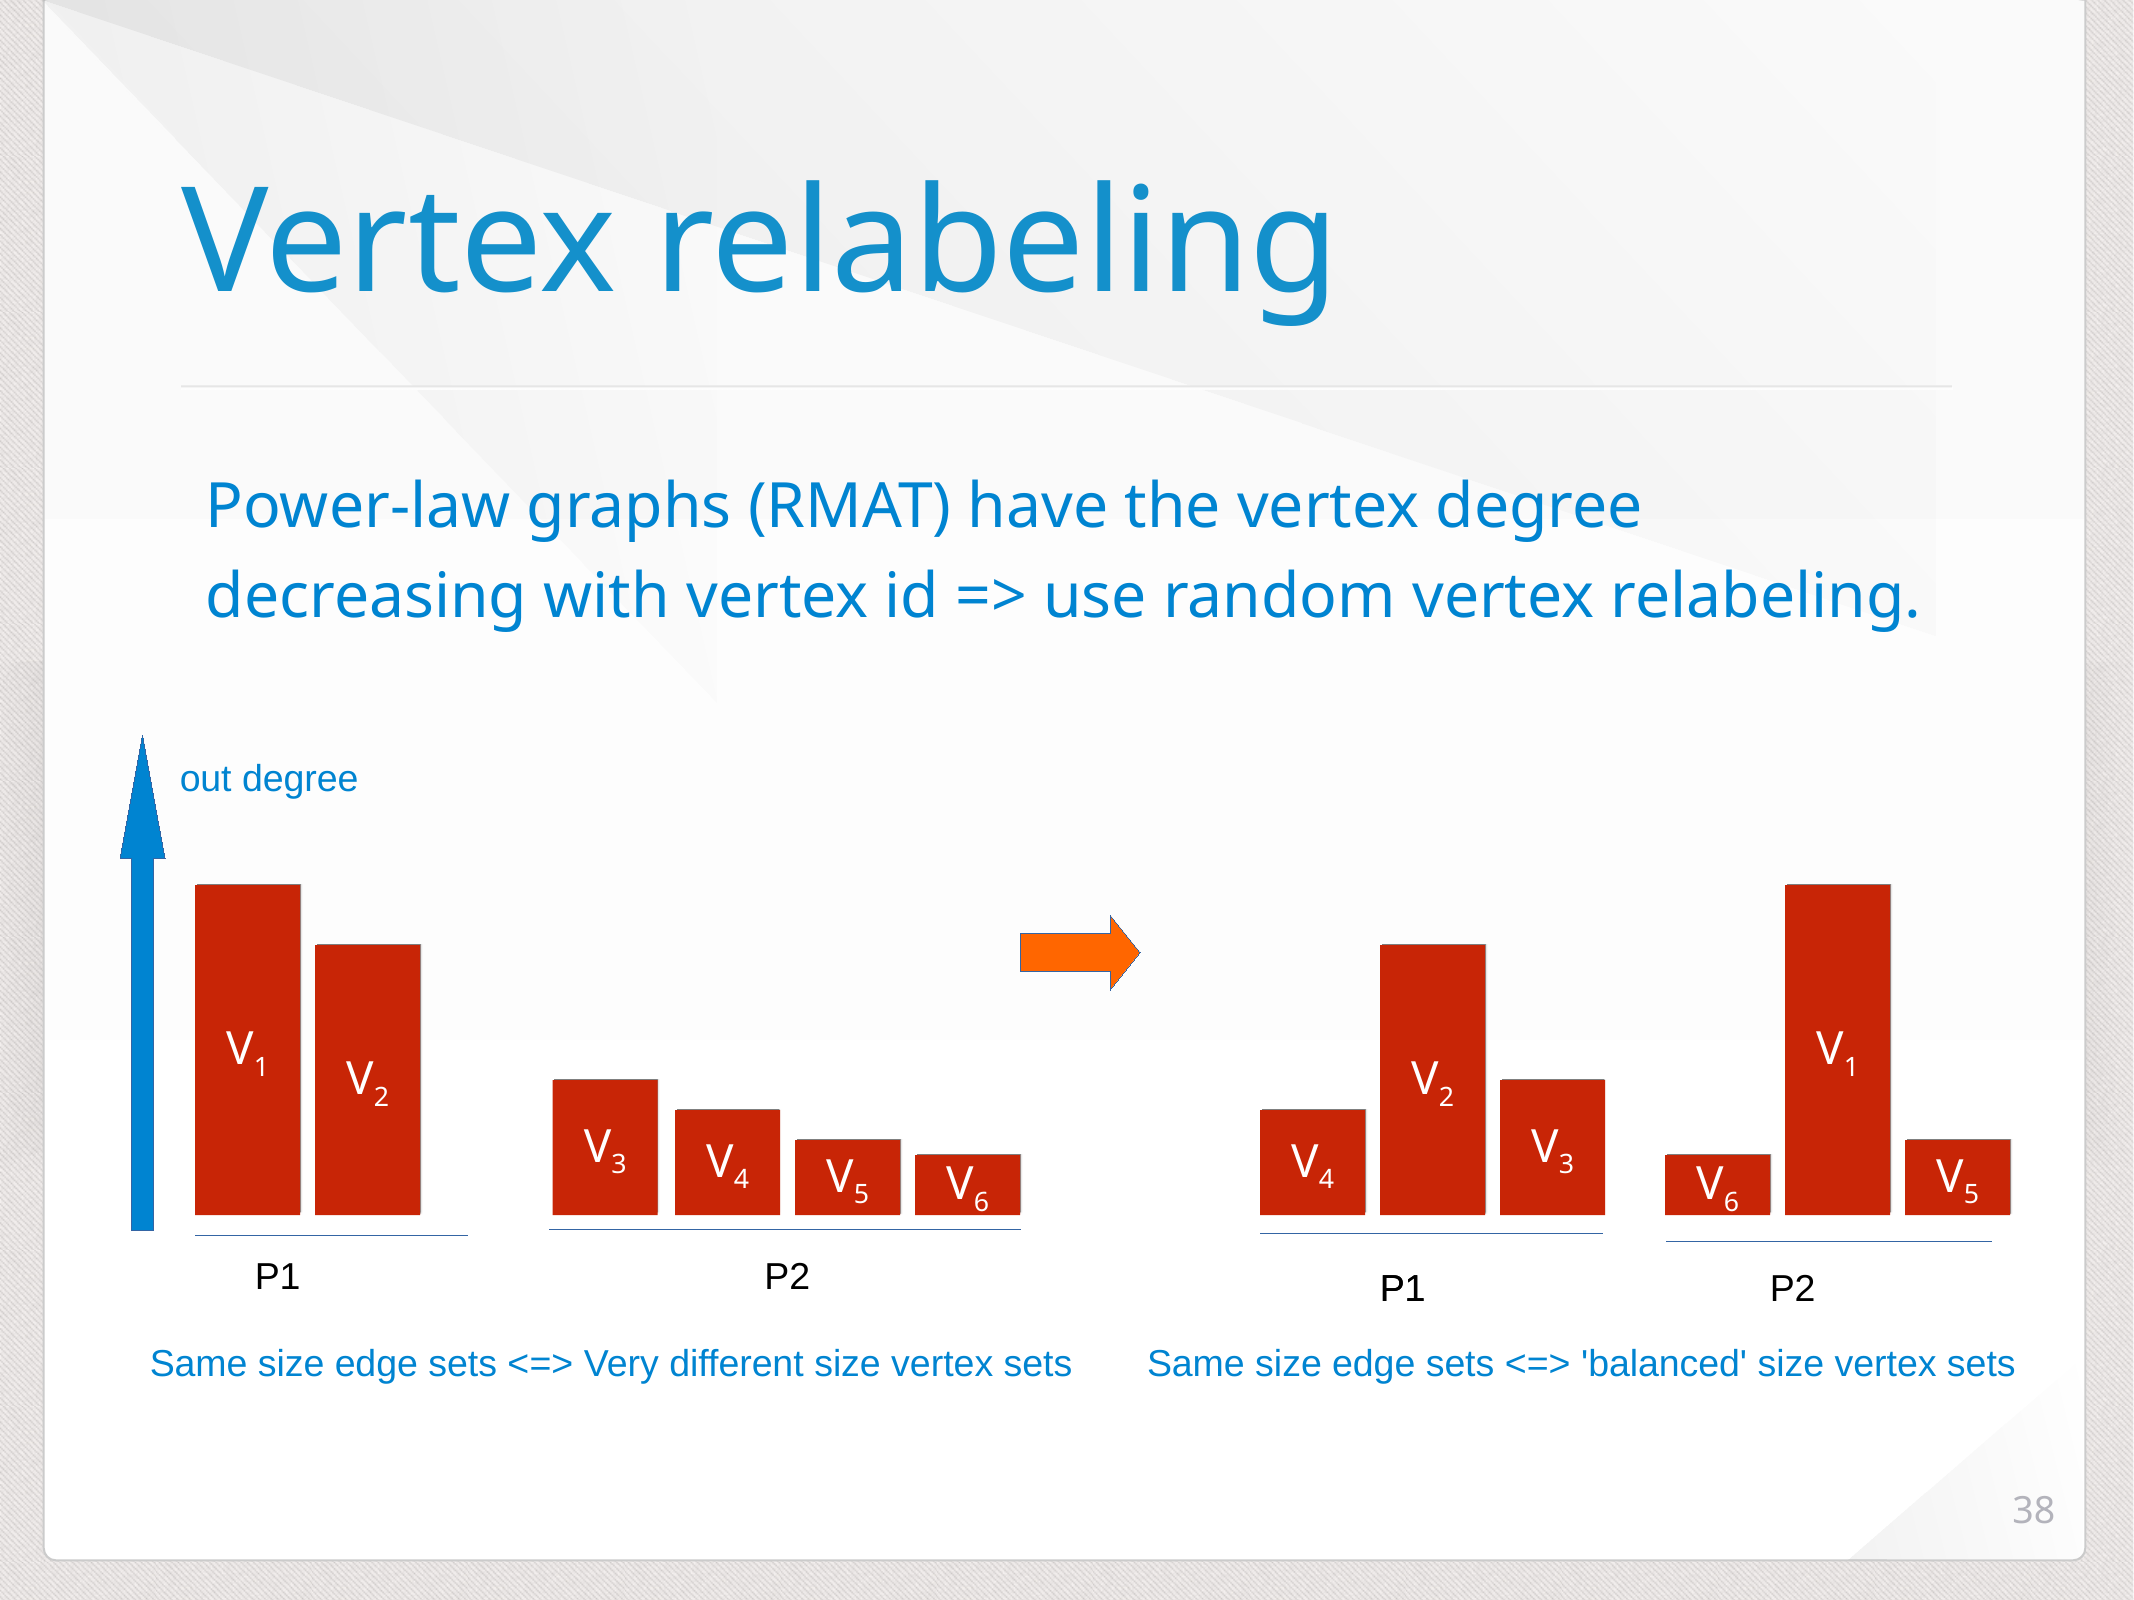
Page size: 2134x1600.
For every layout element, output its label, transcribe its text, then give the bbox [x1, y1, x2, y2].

text_box Same size edge sets <=> 'balanced' size vertex sets [1132, 1335, 2086, 1392]
text_box V6 [915, 1155, 1021, 1216]
list Power-law graphs (RMAT) have the vertex degree decreasing with vertex id => use random vertex relabeling. [135, 450, 1936, 1409]
text_box Same size edge sets <=> Very different size vertex sets [135, 1335, 1096, 1392]
text_box V6 [1665, 1155, 1771, 1216]
title Vertex relabeling [181, 145, 1953, 355]
text_box [120, 735, 166, 1231]
text_box V5 [1905, 1140, 2011, 1216]
text_box P1 [240, 1248, 376, 1306]
text_box V4 [675, 1110, 781, 1216]
text_box V5 [795, 1140, 901, 1216]
text_box V3 [552, 1080, 658, 1216]
text_box out degree [165, 750, 406, 807]
text_box V1 [195, 885, 301, 1216]
text_box P2 [749, 1248, 826, 1306]
text_box V4 [1260, 1110, 1366, 1216]
text_box V3 [1500, 1080, 1606, 1216]
slide_number [1909, 1476, 2071, 1548]
text_box P1 [1365, 1260, 1501, 1317]
text_box [1020, 915, 1141, 991]
picture [0, 0, 2134, 1600]
text_box P2 [1755, 1260, 1891, 1317]
text_box V2 [315, 945, 421, 1216]
text_box V2 [1380, 945, 1486, 1216]
text_box V1 [1785, 885, 1891, 1216]
